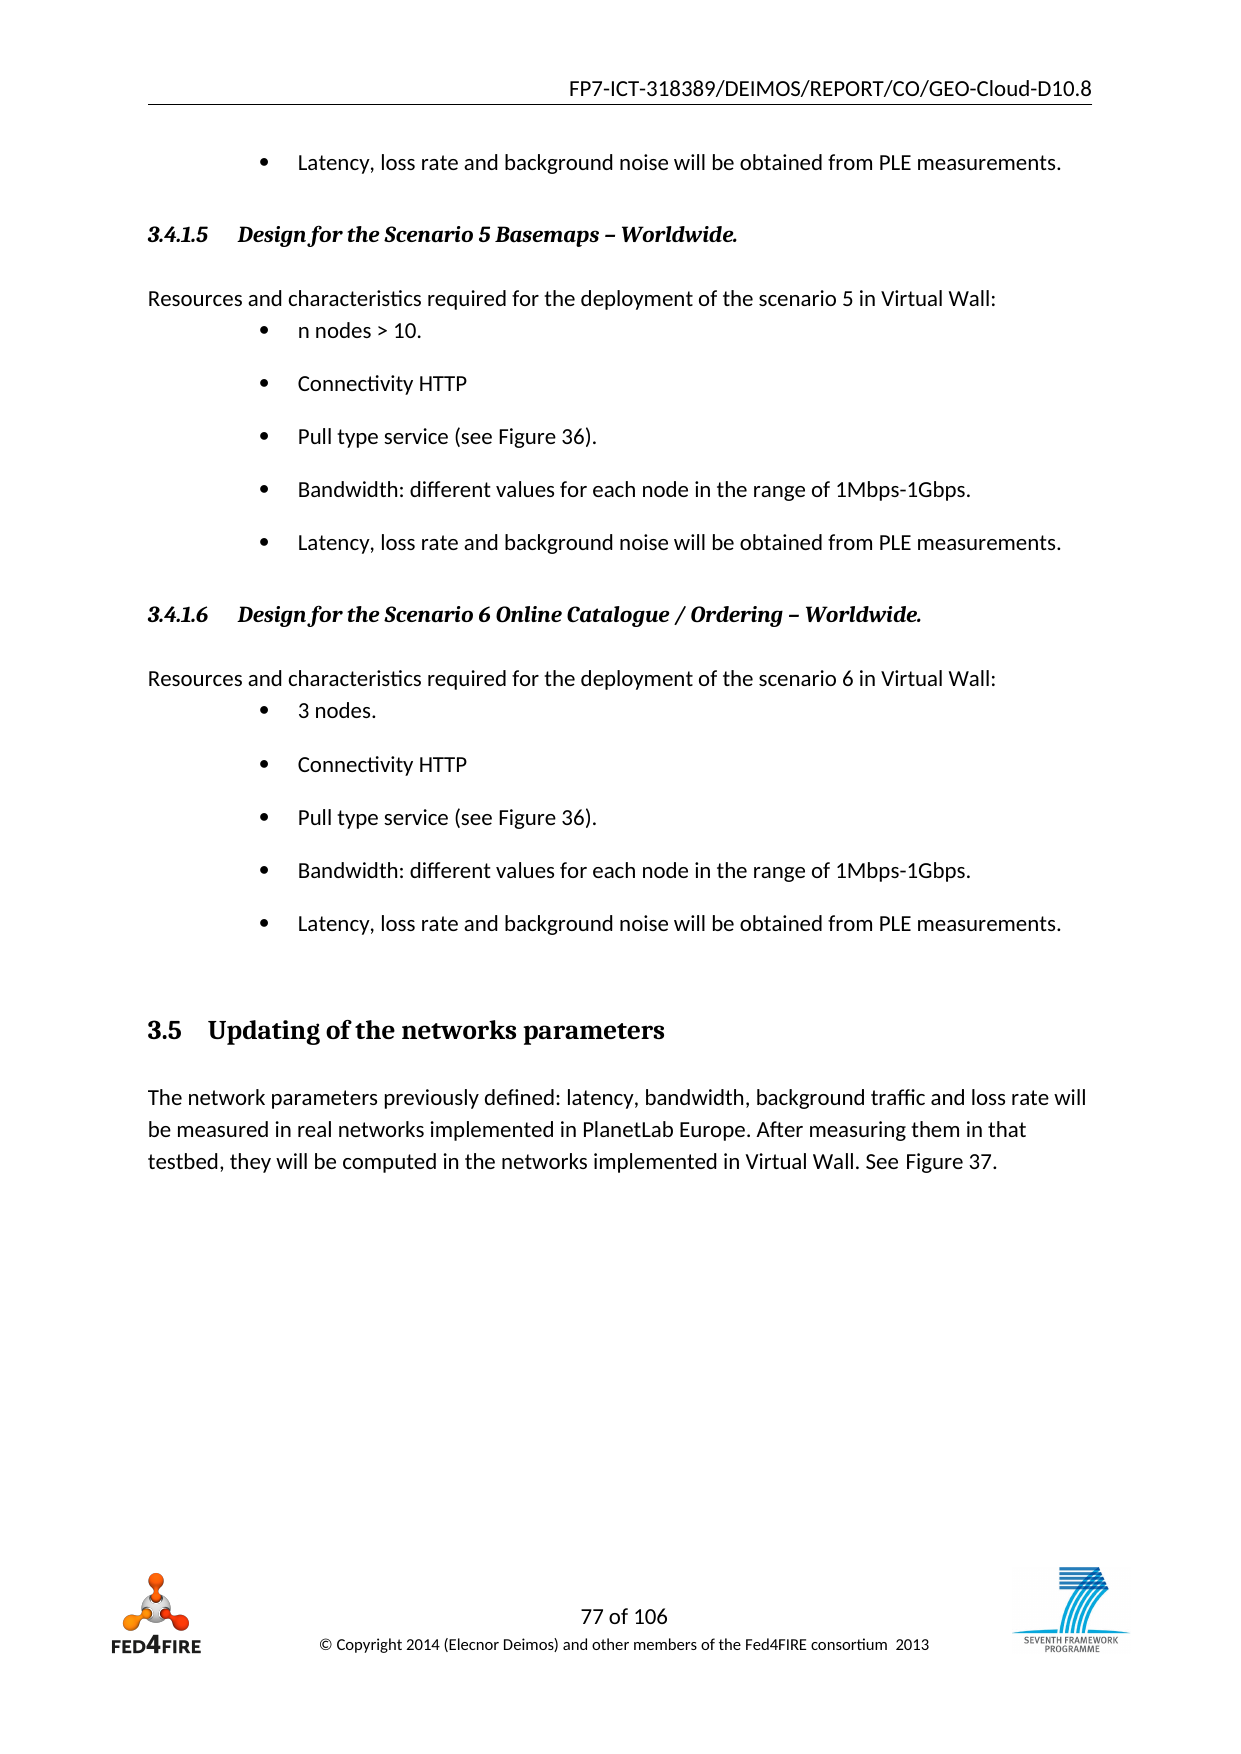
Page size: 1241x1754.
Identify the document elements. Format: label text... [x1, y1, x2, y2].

list n nodes > 10. [260, 316, 1092, 344]
subtitle Design for the Scenario 5 Basemaps – Worldwide. [148, 222, 1092, 248]
list 3 nodes. [260, 697, 1092, 725]
list Pull type service (see Figure 36). [260, 422, 1092, 450]
list Pull type service (see Figure 36). [260, 803, 1092, 831]
list Connectivity HTTP [260, 369, 1092, 397]
subtitle Design for the Scenario 6 Online Catalogue / Ordering – Worldwide. [148, 602, 1092, 628]
subtitle Updating of the networks parameters [148, 1015, 1092, 1046]
list Latency, loss rate and background noise will be obtained from PLE measurements. [260, 148, 1092, 176]
list Latency, loss rate and background noise will be obtained from PLE measurements. [260, 909, 1092, 937]
list Connectivity HTTP [260, 750, 1092, 778]
text Resources and characteristics required for the deployment of the scenario 5 in Virtual Wall: [148, 284, 1092, 312]
text Resources and characteristics required for the deployment of the scenario 6 in Virtual Wall: [148, 664, 1092, 692]
list Latency, loss rate and background noise will be obtained from PLE measurements. [260, 528, 1092, 556]
text The network parameters previously defined: latency, bandwidth, background traffic and loss rate will be measured in real networks implemented in PlanetLab Europe. After measuring them in that testbed, they will be computed in the networks implemented in Virtual Wall. See Figure 37. [148, 1083, 1092, 1175]
list Bandwidth: different values for each node in the range of 1Mbps-1Gbps. [260, 856, 1092, 884]
list Bandwidth: different values for each node in the range of 1Mbps-1Gbps. [260, 475, 1092, 503]
